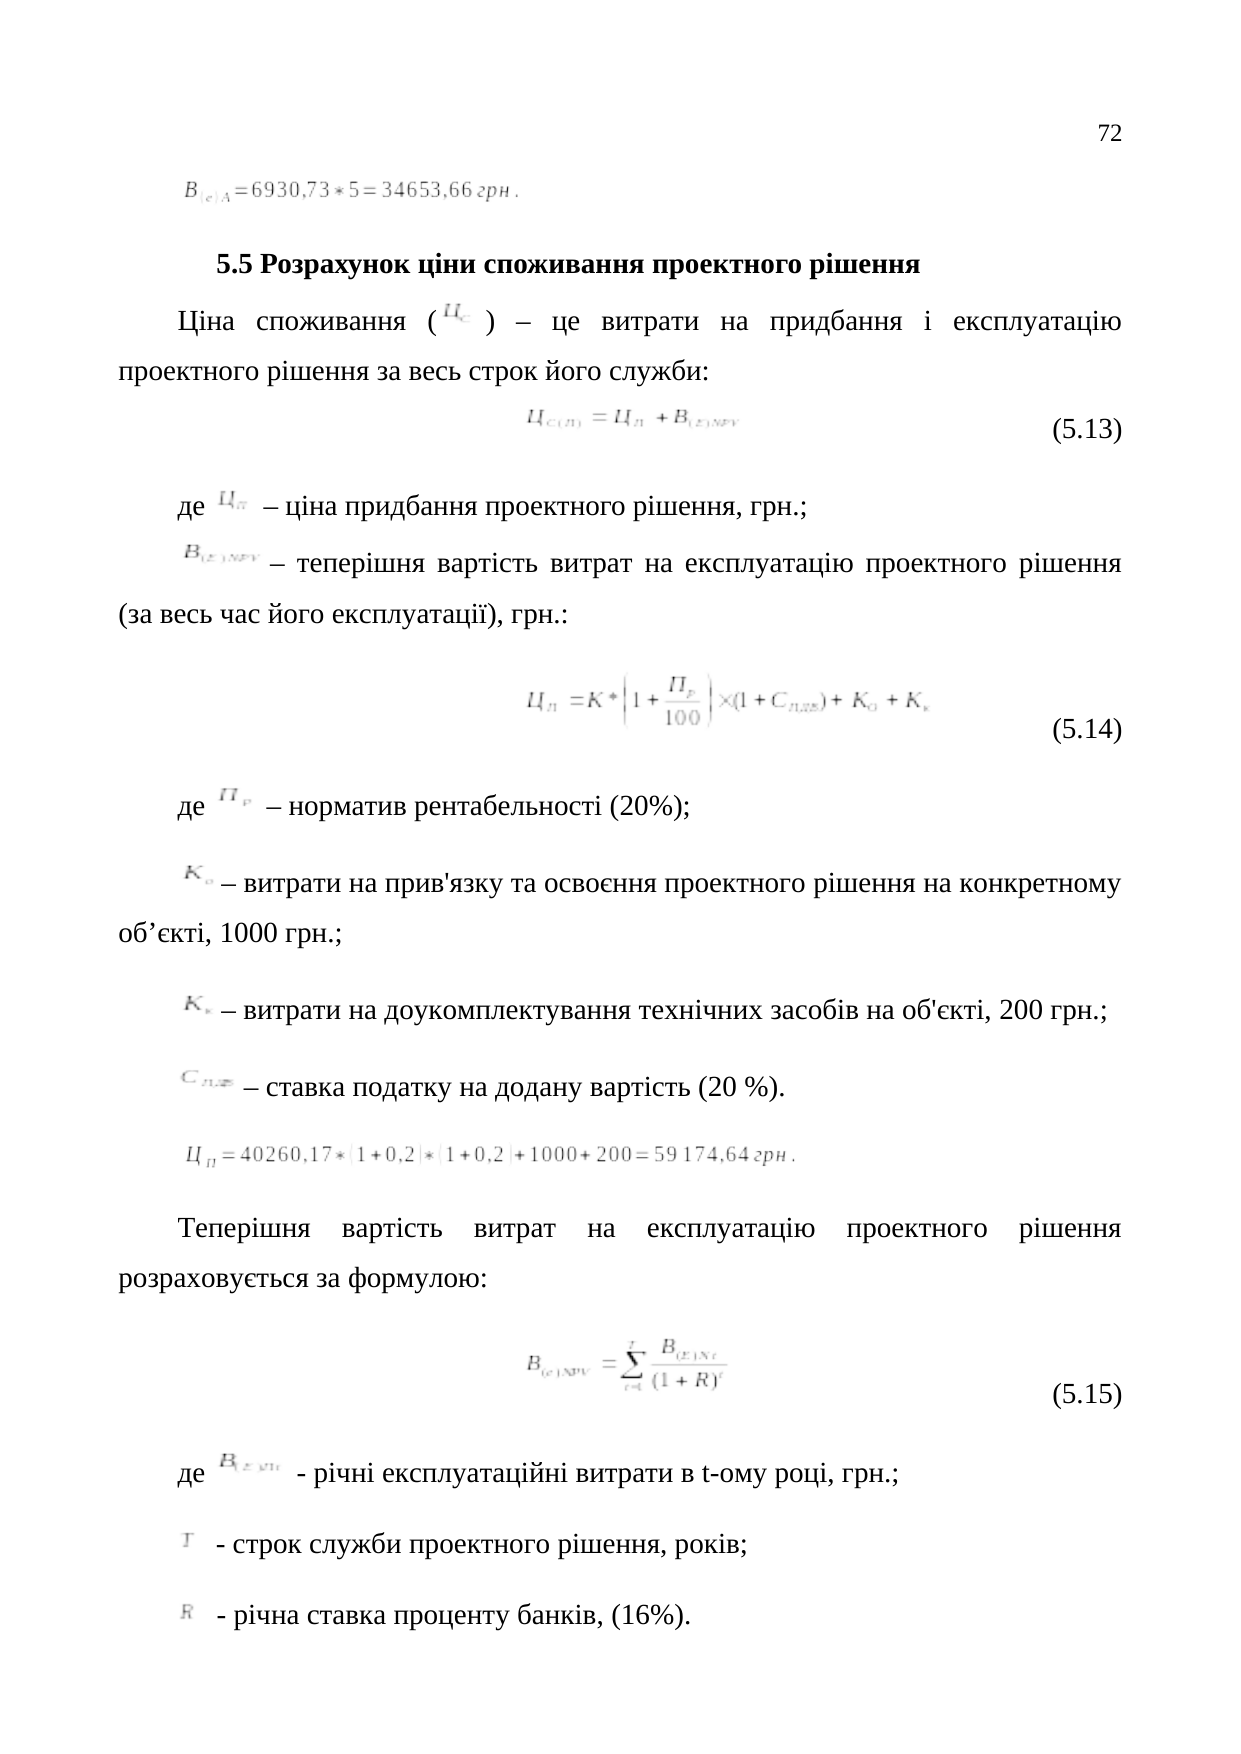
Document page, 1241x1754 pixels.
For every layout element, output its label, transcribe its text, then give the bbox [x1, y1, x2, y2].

text де – ціна придбання проектного рішення, грн.; [118, 482, 1122, 521]
text – витрати на доукомплектування технічних засобів на об'єкті, 200 грн.; [118, 987, 1122, 1026]
text де – норматив рентабельності (20%); [118, 782, 1122, 822]
text де - річні експлуатаційні витрати в t-ому році, грн.; [118, 1447, 1122, 1488]
text – теперішня вартість витрат на експлуатацію проектного рішення (за весь час його експлуатації), грн.: [118, 538, 1122, 629]
text Теперішня вартість витрат на експлуатацію проектного рішення розраховується за формулою: [118, 1210, 1122, 1294]
text – витрати на прив'язку та освоєння проектного рішення на конкретному об’єкті, 1000 грн.; [118, 859, 1122, 949]
text - строк служби проектного рішення, років; [118, 1526, 1122, 1559]
subtitle 5.5 Розрахунок ціни споживання проектного рішення [177, 246, 1122, 280]
text (5.13) [118, 403, 1122, 444]
text (5.14) [118, 667, 1122, 744]
text - річна ставка проценту банків, (16%). [118, 1597, 1122, 1631]
text – ставка податку на додану вартість (20 %). [118, 1064, 1122, 1103]
text Ціна споживання () – це витрати на придбання і експлуатацію проектного рішення за весь строк його служби: [118, 297, 1122, 386]
text (5.15) [118, 1332, 1122, 1410]
